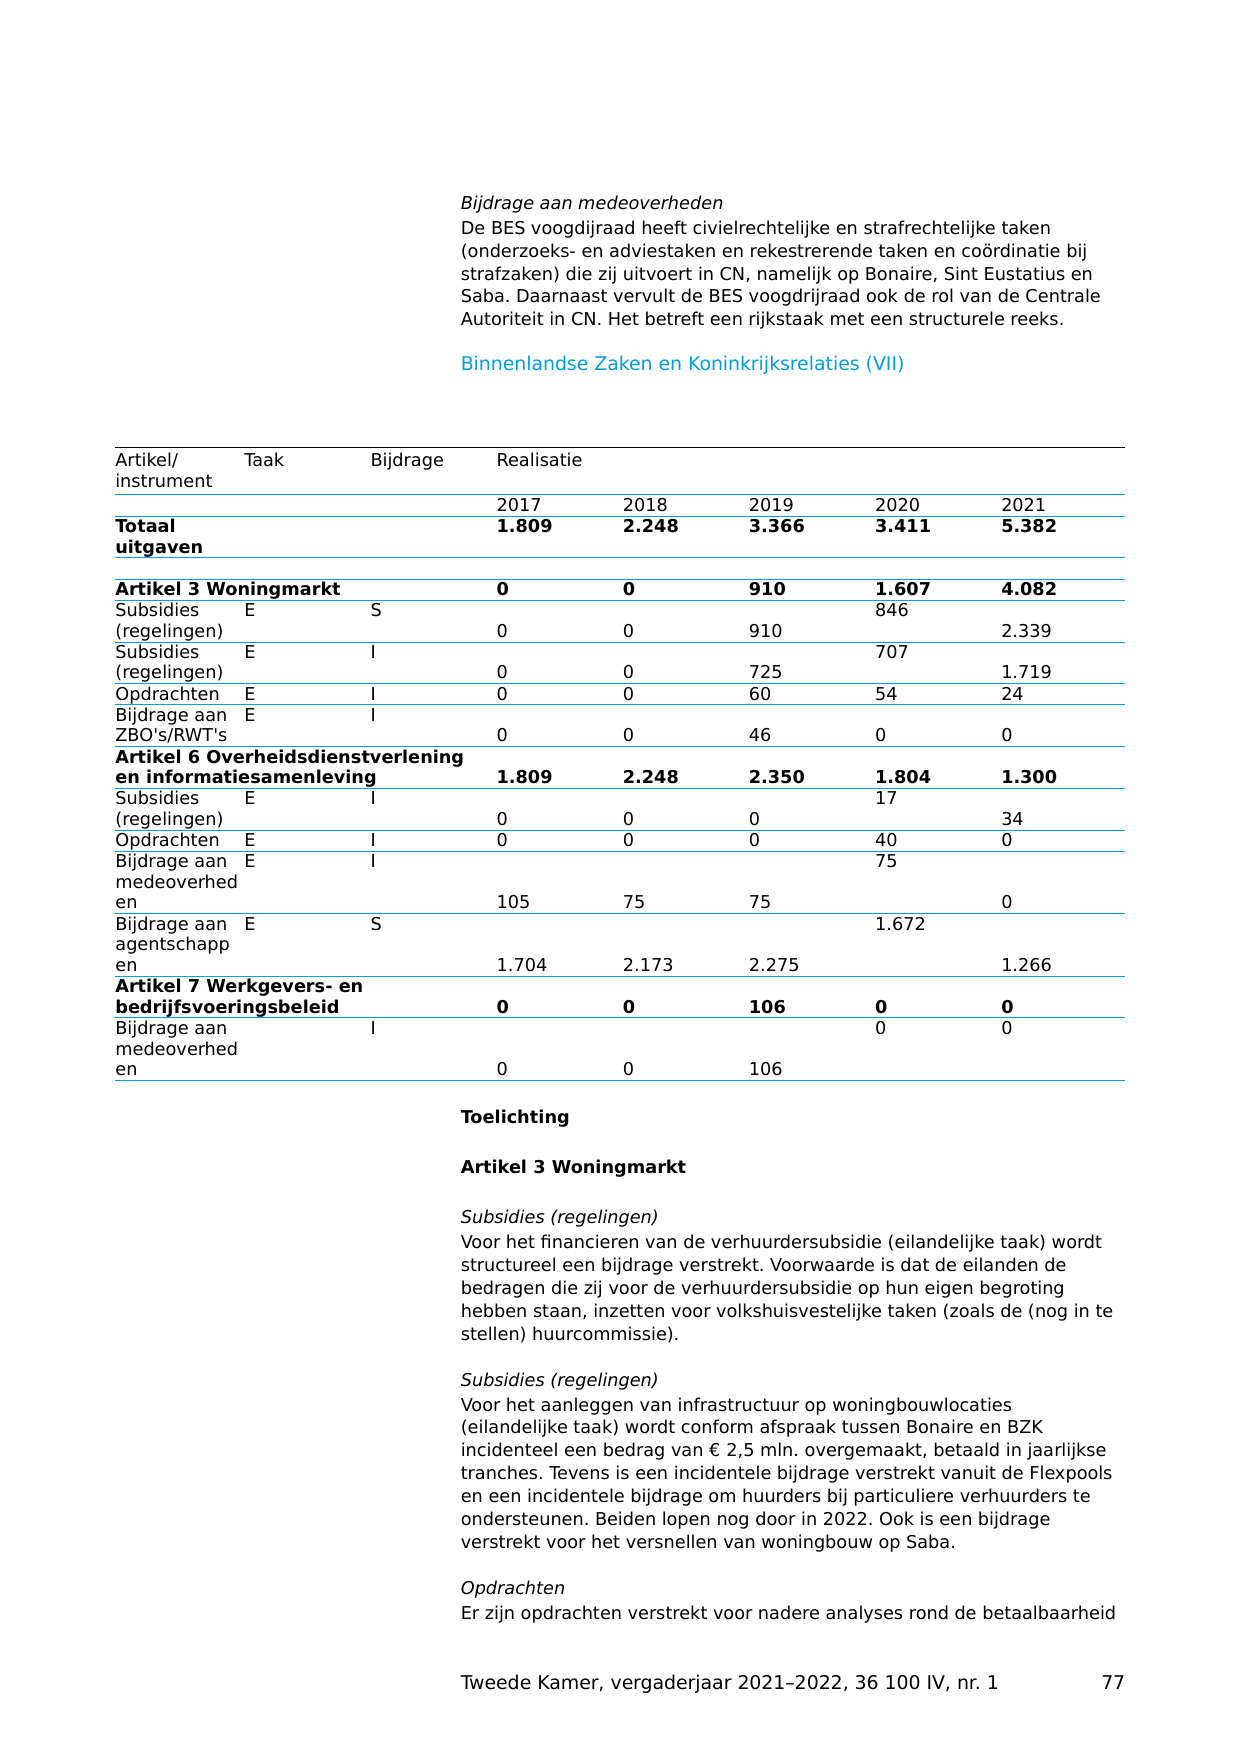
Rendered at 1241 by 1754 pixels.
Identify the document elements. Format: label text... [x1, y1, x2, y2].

table_cell 2.248 [620, 517, 746, 557]
table_cell 0 [620, 1018, 746, 1080]
table_cell 0 [494, 1018, 620, 1080]
table_cell Subsidies (regelingen) [115, 643, 241, 683]
table_cell I [368, 684, 493, 704]
table_cell [368, 558, 493, 578]
table_cell [115, 495, 241, 516]
table_cell I [368, 789, 493, 829]
table_cell 75 [746, 852, 872, 913]
table_cell Artikel 7 Werkgevers- en bedrijfsvoeringsbeleid [115, 977, 493, 1017]
table_cell 0 [494, 789, 620, 829]
table_cell Artikel 3 Woningmarkt [115, 580, 493, 599]
table_cell 24 [998, 684, 1125, 704]
table_cell Totaal uitgaven [115, 517, 241, 557]
table_cell [620, 558, 746, 578]
table_cell 0 [620, 977, 746, 1017]
table_cell 910 [746, 601, 872, 641]
title Binnenlandse Zaken en Koninkrijksrelaties (VII) [461, 353, 1125, 375]
table_cell 1.809 [494, 747, 620, 788]
table_cell E [241, 684, 367, 704]
table_cell [368, 495, 493, 516]
table_cell [241, 1018, 367, 1080]
table_cell I [368, 831, 493, 851]
table_cell 2.350 [746, 747, 872, 788]
table_cell 0 [620, 684, 746, 704]
table_cell 106 [746, 1018, 872, 1080]
table_cell 0 [494, 831, 620, 851]
table_cell 54 [872, 684, 998, 704]
table_cell Opdrachten [115, 831, 241, 851]
table_cell 2017 [494, 495, 620, 516]
table_cell 0 [494, 705, 620, 746]
table_cell S [368, 914, 493, 976]
table_cell 0 [872, 977, 998, 1017]
table_cell 725 [746, 643, 872, 683]
table_cell 3.411 [872, 517, 998, 557]
table_cell 0 [746, 789, 872, 829]
table_cell S [368, 601, 493, 641]
table_cell 2.248 [620, 747, 746, 788]
table_cell Bijdrage aan ZBO's/RWT's [115, 705, 241, 746]
text Opdrachten [461, 1576, 1125, 1599]
text Toelichting [461, 1105, 1125, 1128]
table_cell I [368, 1018, 493, 1080]
table_cell 0 [494, 977, 620, 1017]
table_cell I [368, 643, 493, 683]
table_cell 2.173 [620, 914, 746, 976]
table_cell Bijdrage aan medeoverheden [115, 852, 241, 913]
table_cell [494, 558, 620, 578]
table_cell Subsidies (regelingen) [115, 601, 241, 641]
table_cell 0 [494, 643, 620, 683]
table_cell 1.300 [998, 747, 1125, 788]
table_cell Bijdrage aan agentschappen [115, 914, 241, 976]
table_cell E [241, 601, 367, 641]
table_cell Bijdrage aan medeoverheden [115, 1018, 241, 1080]
table_cell 0 [620, 643, 746, 683]
table_cell E [241, 852, 367, 913]
table_cell 1.804 [872, 747, 998, 788]
table_cell 0 [620, 580, 746, 599]
table_cell 2.339 [998, 601, 1125, 641]
table_cell [872, 558, 998, 578]
table_cell 75 [620, 852, 746, 913]
table_cell [746, 558, 872, 578]
table_cell Opdrachten [115, 684, 241, 704]
table_cell E [241, 705, 367, 746]
table_cell 75 [872, 852, 998, 913]
table_cell 0 [872, 1018, 998, 1080]
table_cell 910 [746, 580, 872, 599]
table_cell [368, 517, 493, 557]
table_cell 60 [746, 684, 872, 704]
table_cell Taak [241, 448, 367, 494]
table_cell 106 [746, 977, 872, 1017]
table_cell [115, 558, 241, 578]
table_cell 0 [620, 705, 746, 746]
text Subsidies (regelingen) [461, 1205, 1125, 1228]
table_cell 2018 [620, 495, 746, 516]
text Voor het aanleggen van infrastructuur op woningbouwlocaties (eilandelijke taak) wordt conform afspraak tussen Bonaire en BZK incidenteel een bedrag van € 2,5 mln. overgemaakt, betaald in jaarlijkse tranches. Tevens is een incidentele bijdrage verstrekt vanuit de Flexpools en een incidentele bijdrage om huurders bij particuliere verhuurders te ondersteunen. Beiden lopen nog door in 2022. Ook is een bijdrage verstrekt voor het versnellen van woningbouw op Saba. [461, 1393, 1125, 1553]
table_cell 17 [872, 789, 998, 829]
table_cell I [368, 705, 493, 746]
table_cell Artikel 6 Overheidsdienstverlening en informatiesamenleving [115, 747, 493, 788]
table_cell 0 [998, 977, 1125, 1017]
table_cell 0 [998, 705, 1125, 746]
table_cell 0 [746, 831, 872, 851]
table_cell E [241, 789, 367, 829]
table_cell 1.719 [998, 643, 1125, 683]
table_cell 1.672 [872, 914, 998, 976]
table_cell Realisatie [494, 448, 1125, 494]
table_cell 0 [872, 705, 998, 746]
table_cell 1.266 [998, 914, 1125, 976]
table_cell [241, 517, 367, 557]
table_cell 1.704 [494, 914, 620, 976]
table_cell 0 [620, 831, 746, 851]
text Subsidies (regelingen) [461, 1368, 1125, 1391]
table_cell 2020 [872, 495, 998, 516]
table_cell [241, 495, 367, 516]
table_cell 0 [494, 684, 620, 704]
table_cell 1.607 [872, 580, 998, 599]
table_cell 2021 [998, 495, 1125, 516]
table_cell I [368, 852, 493, 913]
table_cell 0 [494, 580, 620, 599]
table_cell 0 [494, 601, 620, 641]
table_cell 5.382 [998, 517, 1125, 557]
table_cell 34 [998, 789, 1125, 829]
text Er zijn opdrachten verstrekt voor nadere analyses rond de betaalbaarheid [461, 1601, 1125, 1624]
table_cell 105 [494, 852, 620, 913]
table_cell Bijdrage [368, 448, 493, 494]
table_cell 0 [620, 789, 746, 829]
table_cell [241, 558, 367, 578]
table_header Tabel 44 Overzicht rijksuitgaven Caribisch Nederland in begrotingshoofdstuk Binnenlandse Zaken en Koninkrijksrelaties (VII) (bedragen x € 1.000) [115, 399, 1125, 447]
table_cell 40 [872, 831, 998, 851]
table_cell 4.082 [998, 580, 1125, 599]
table_cell E [241, 914, 367, 976]
table_cell 707 [872, 643, 998, 683]
table_cell [998, 558, 1125, 578]
table_cell E [241, 643, 367, 683]
table_cell Subsidies (regelingen) [115, 789, 241, 829]
table_cell 2019 [746, 495, 872, 516]
text De BES voogdijraad heeft civielrechtelijke en strafrechtelijke taken (onderzoeks- en adviestaken en rekestrerende taken en coördinatie bij strafzaken) die zij uitvoert in CN, namelijk op Bonaire, Sint Eustatius en Saba. Daarnaast vervult de BES voogdrijraad ook de rol van de Centrale Autoriteit in CN. Het betreft een rijkstaak met een structurele reeks. [461, 216, 1125, 330]
table_cell 0 [998, 831, 1125, 851]
text Bijdrage aan medeoverheden [461, 191, 1125, 214]
table_cell 0 [998, 852, 1125, 913]
table_cell 0 [620, 601, 746, 641]
table_cell 3.366 [746, 517, 872, 557]
table_cell E [241, 831, 367, 851]
text Artikel 3 Woningmarkt [461, 1155, 1125, 1178]
table_cell Artikel/ instrument [115, 448, 241, 494]
table_cell 846 [872, 601, 998, 641]
table_cell 0 [998, 1018, 1125, 1080]
text Voor het financieren van de verhuurdersubsidie (eilandelijke taak) wordt structureel een bijdrage verstrekt. Voorwaarde is dat de eilanden de bedragen die zij voor de verhuurdersubsidie op hun eigen begroting hebben staan, inzetten voor volkshuisvestelijke taken (zoals de (nog in te stellen) huurcommissie). [461, 1230, 1125, 1345]
table_cell 2.275 [746, 914, 872, 976]
table_cell 1.809 [494, 517, 620, 557]
table_cell 46 [746, 705, 872, 746]
